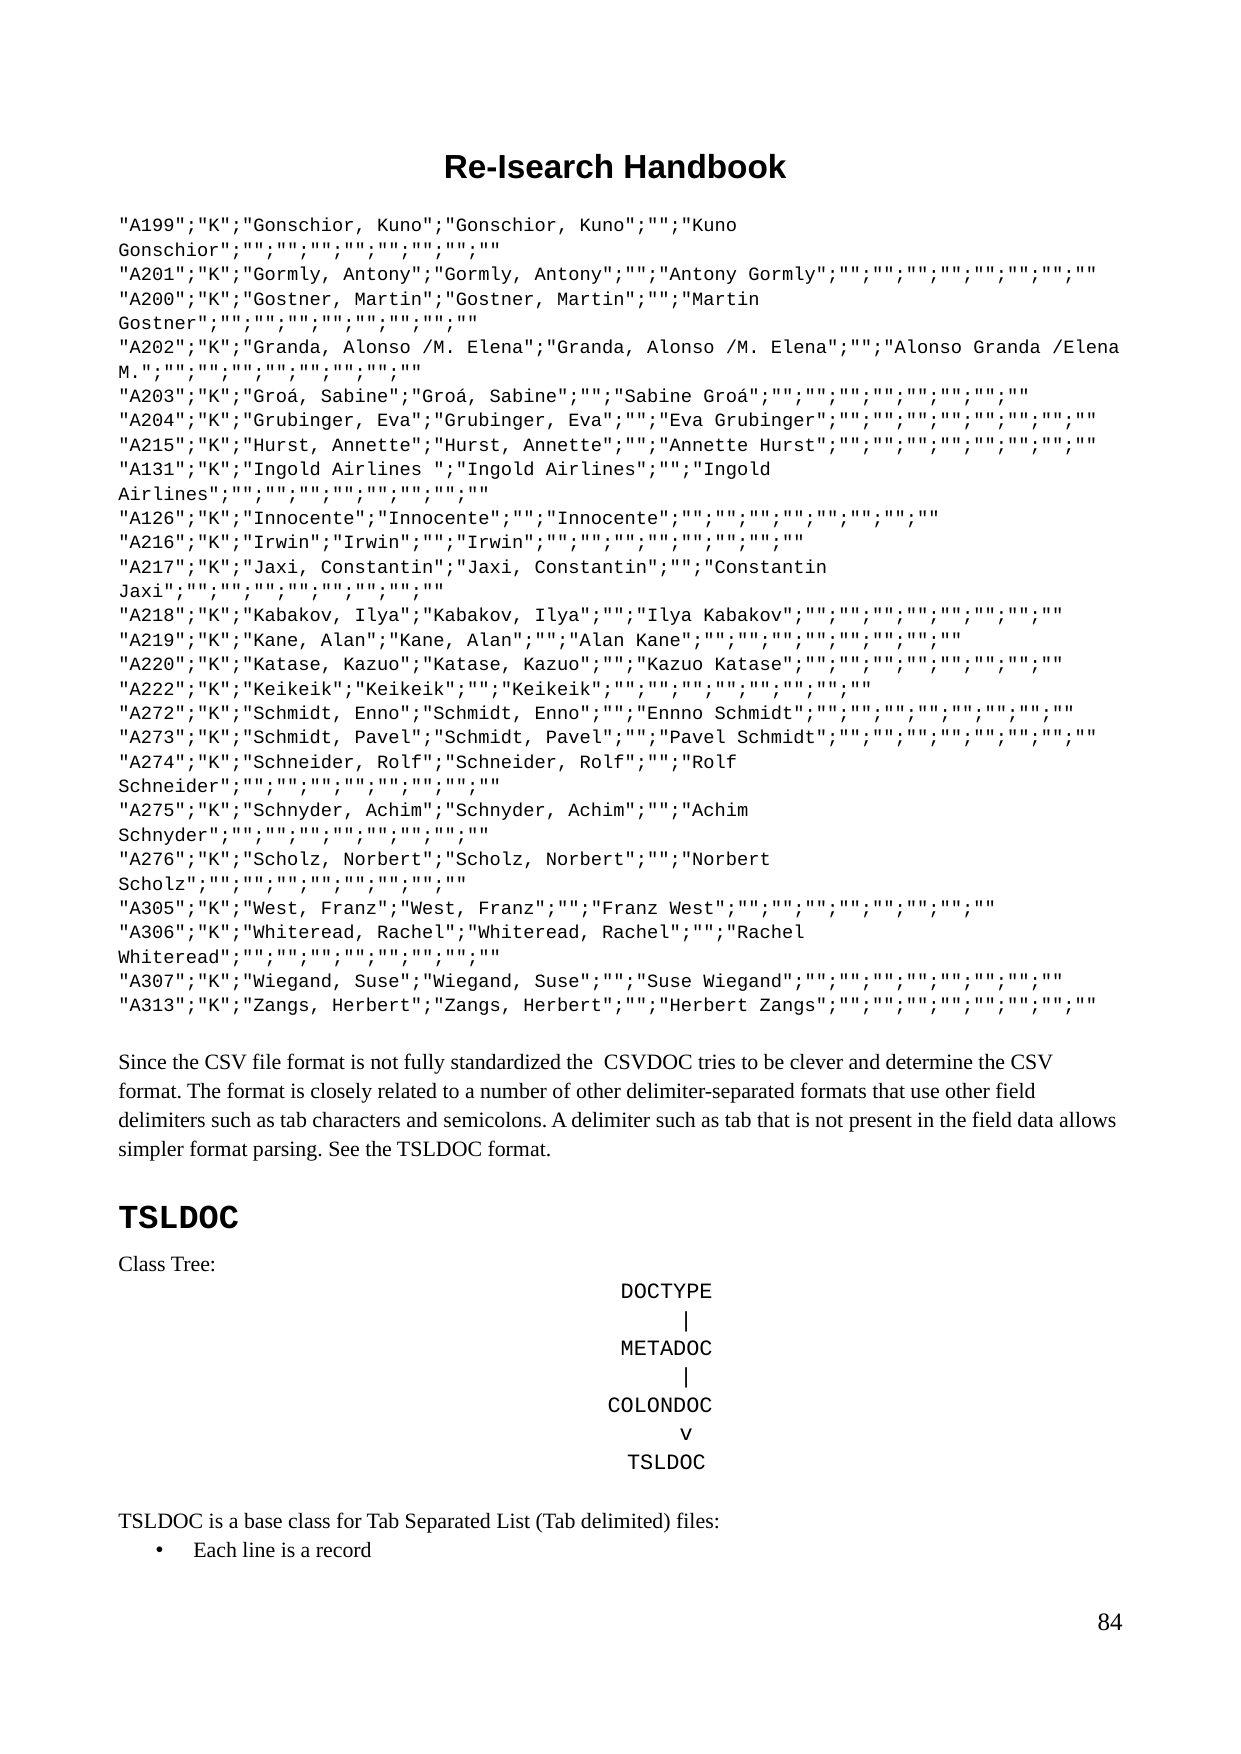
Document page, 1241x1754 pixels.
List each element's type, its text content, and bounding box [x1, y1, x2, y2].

text "A274";"K";"Schneider, Rolf";"Schneider, Rolf";"";"Rolf Schneider";"";"";"";"";"";"";"";"" [118, 752, 1122, 798]
text "A219";"K";"Kane, Alan";"Kane, Alan";"";"Alan Kane";"";"";"";"";"";"";"";"" [118, 631, 1122, 652]
text DOCTYPE [118, 1280, 1122, 1305]
text "A131";"K";"Ingold Airlines ";"Ingold Airlines";"";"Ingold Airlines";"";"";"";"";"";"";"";"" [118, 460, 1122, 506]
text "A272";"K";"Schmidt, Enno";"Schmidt, Enno";"";"Ennno Schmidt";"";"";"";"";"";"";"";"" [118, 704, 1122, 725]
text "A313";"K";"Zangs, Herbert";"Zangs, Herbert";"";"Herbert Zangs";"";"";"";"";"";"";"";"" [118, 996, 1122, 1017]
text Since the CSV file format is not fully standardized the CSVDOC tries to be clever and determine the CSV format. The format is closely related to a number of other delimiter-separated formats that use other field delimiters such as tab characters and semicolons. A delimiter such as tab that is not present in the field data allows simpler format parsing. See the TSLDOC format. [118, 1049, 1122, 1161]
text "A199";"K";"Gonschior, Kuno";"Gonschior, Kuno";"";"Kuno Gonschior";"";"";"";"";"";"";"";"" [118, 216, 1122, 262]
text "A220";"K";"Katase, Kazuo";"Katase, Kazuo";"";"Kazuo Katase";"";"";"";"";"";"";"";"" [118, 655, 1122, 676]
text Class Tree: [118, 1251, 1122, 1277]
text TSLDOC [118, 1451, 1122, 1476]
text COLONDOC [118, 1394, 1122, 1419]
text | [118, 1366, 1122, 1390]
text v [118, 1422, 1122, 1447]
text "A202";"K";"Granda, Alonso /M. Elena";"Granda, Alonso /M. Elena";"";"Alonso Granda /Elena M.";"";"";"";"";"";"";"";"" [118, 338, 1122, 384]
text "A307";"K";"Wiegand, Suse";"Wiegand, Suse";"";"Suse Wiegand";"";"";"";"";"";"";"";"" [118, 972, 1122, 993]
text "A216";"K";"Irwin";"Irwin";"";"Irwin";"";"";"";"";"";"";"";"" [118, 533, 1122, 554]
text "A306";"K";"Whiteread, Rachel";"Whiteread, Rachel";"";"Rachel Whiteread";"";"";"";"";"";"";"";"" [118, 923, 1122, 969]
text "A276";"K";"Scholz, Norbert";"Scholz, Norbert";"";"Norbert Scholz";"";"";"";"";"";"";"";"" [118, 850, 1122, 896]
text "A217";"K";"Jaxi, Constantin";"Jaxi, Constantin";"";"Constantin Jaxi";"";"";"";"";"";"";"";"" [118, 557, 1122, 603]
text "A218";"K";"Kabakov, Ilya";"Kabakov, Ilya";"";"Ilya Kabakov";"";"";"";"";"";"";"";"" [118, 606, 1122, 627]
text "A222";"K";"Keikeik";"Keikeik";"";"Keikeik";"";"";"";"";"";"";"";"" [118, 679, 1122, 701]
text TSLDOC is a base class for Tab Separated List (Tab delimited) files: [118, 1508, 1122, 1533]
subtitle TSLDOC [118, 1201, 1122, 1239]
text METADOC [118, 1337, 1122, 1362]
list Each line is a record [156, 1537, 1122, 1562]
text "A204";"K";"Grubinger, Eva";"Grubinger, Eva";"";"Eva Grubinger";"";"";"";"";"";"";"";"" [118, 411, 1122, 432]
text "A126";"K";"Innocente";"Innocente";"";"Innocente";"";"";"";"";"";"";"";"" [118, 509, 1122, 530]
text "A275";"K";"Schnyder, Achim";"Schnyder, Achim";"";"Achim Schnyder";"";"";"";"";"";"";"";"" [118, 801, 1122, 847]
text "A215";"K";"Hurst, Annette";"Hurst, Annette";"";"Annette Hurst";"";"";"";"";"";"";"";"" [118, 436, 1122, 457]
text "A203";"K";"Groá, Sabine";"Groá, Sabine";"";"Sabine Groá";"";"";"";"";"";"";"";"" [118, 387, 1122, 408]
text "A273";"K";"Schmidt, Pavel";"Schmidt, Pavel";"";"Pavel Schmidt";"";"";"";"";"";"";"";"" [118, 728, 1122, 749]
text | [118, 1309, 1122, 1333]
text "A200";"K";"Gostner, Martin";"Gostner, Martin";"";"Martin Gostner";"";"";"";"";"";"";"";"" [118, 289, 1122, 335]
text "A201";"K";"Gormly, Antony";"Gormly, Antony";"";"Antony Gormly";"";"";"";"";"";"";"";"" [118, 265, 1122, 286]
text "A305";"K";"West, Franz";"West, Franz";"";"Franz West";"";"";"";"";"";"";"";"" [118, 899, 1122, 920]
